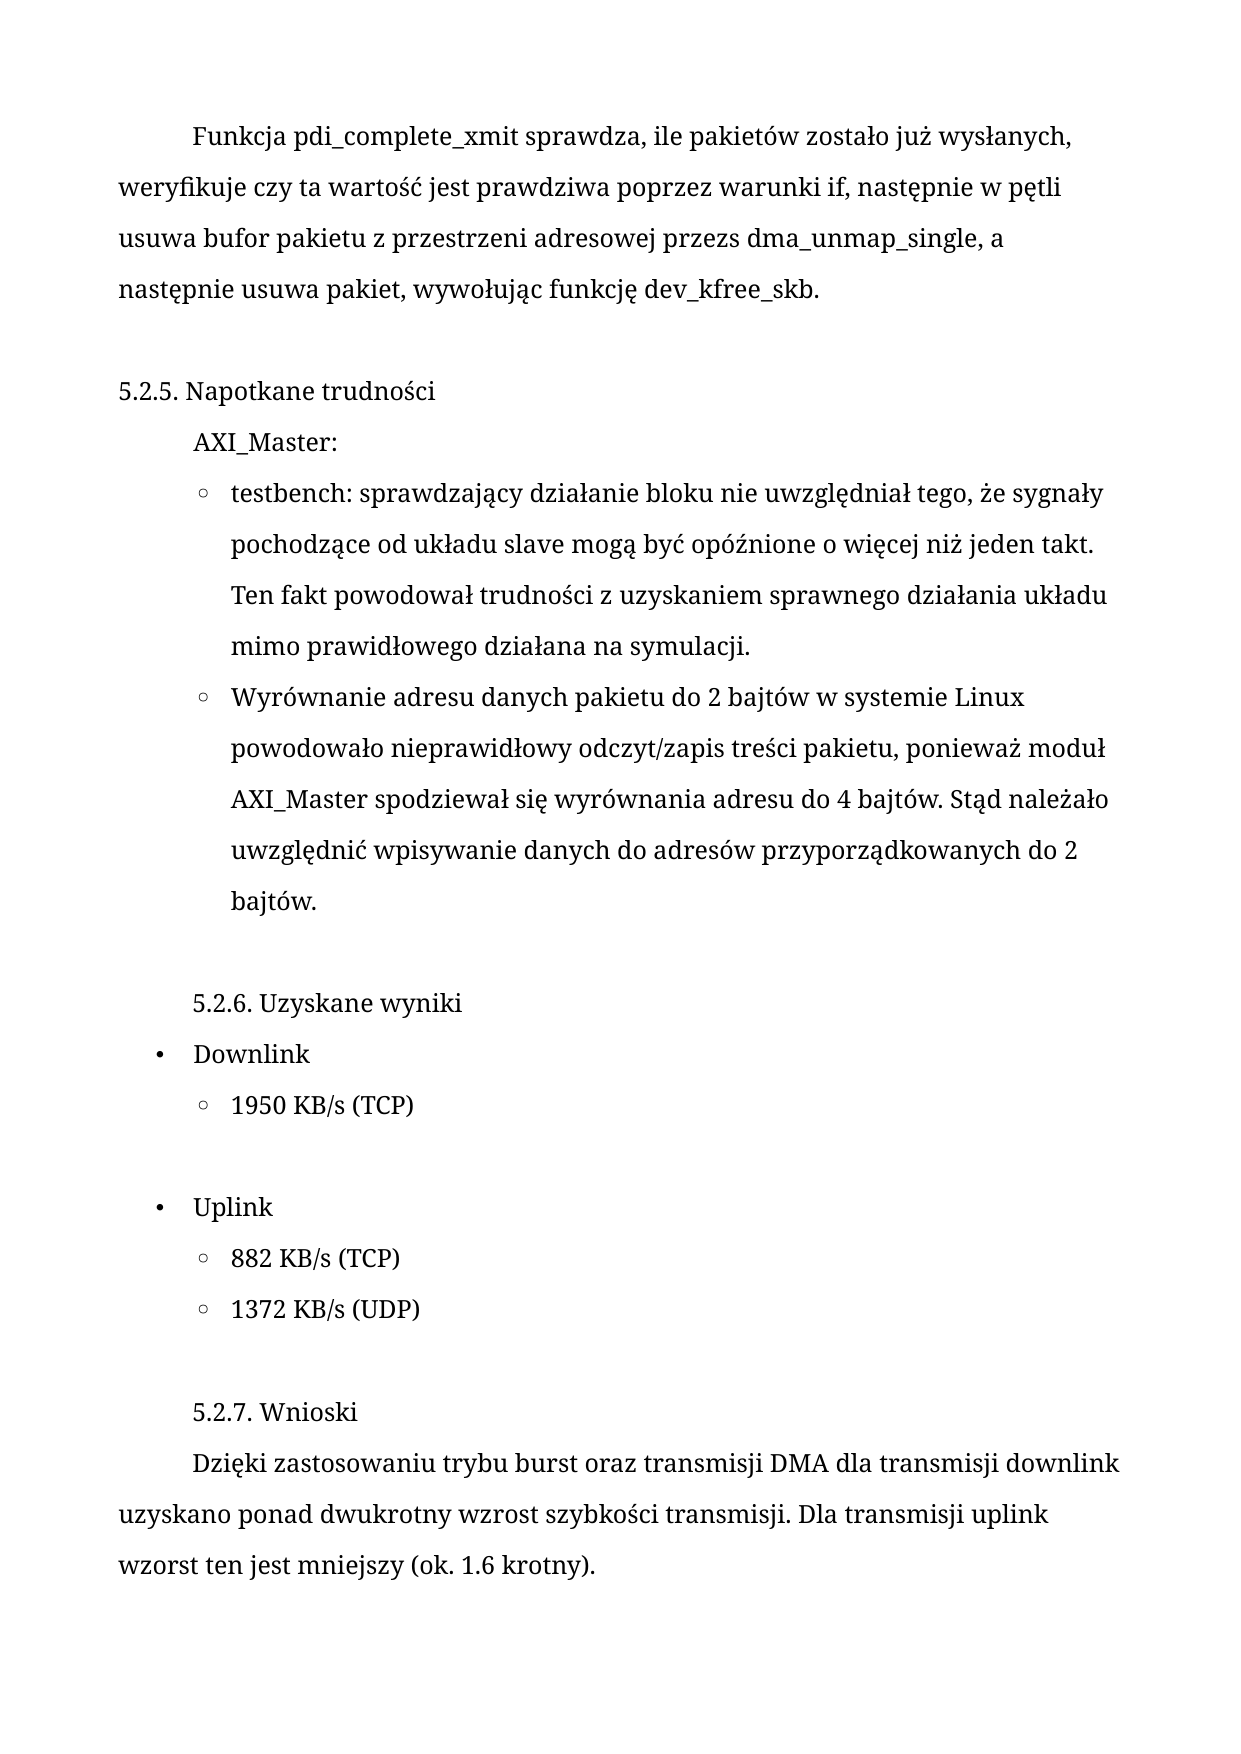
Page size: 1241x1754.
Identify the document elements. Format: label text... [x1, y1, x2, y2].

text Dzięki zastosowaniu trybu burst oraz transmisji DMA dla transmisji downlink uzyskano ponad dwukrotny wzrost szybkości transmisji. Dla transmisji uplink wzorst ten jest mniejszy (ok. 1.6 krotny). [118, 1445, 1122, 1581]
text 5.2.7. Wnioski [118, 1394, 1122, 1428]
list 1950 KB/s (TCP) [193, 1088, 1122, 1122]
list Downlink [156, 1037, 1122, 1071]
list Uplink [156, 1190, 1122, 1224]
list AXI_Master: [156, 424, 1122, 458]
list Wyrównanie adresu danych pakietu do 2 bajtów w systemie Linux powodowało nieprawidłowy odczyt/zapis treści pakietu, ponieważ moduł AXI_Master spodziewał się wyrównania adresu do 4 bajtów. Stąd należało uwzględnić wpisywanie danych do adresów przyporządkowanych do 2 bajtów. [193, 679, 1122, 918]
text Funkcja pdi_complete_xmit sprawdza, ile pakietów zostało już wysłanych, weryfikuje czy ta wartość jest prawdziwa poprzez warunki if, następnie w pętli usuwa bufor pakietu z przestrzeni adresowej przezs dma_unmap_single, a następnie usuwa pakiet, wywołując funkcję dev_kfree_skb. [118, 118, 1122, 305]
text 5.2.6. Uzyskane wyniki [118, 986, 1122, 1020]
list testbench: sprawdzający działanie bloku nie uwzględniał tego, że sygnały pochodzące od układu slave mogą być opóźnione o więcej niż jeden takt. Ten fakt powodował trudności z uzyskaniem sprawnego działania układu mimo prawidłowego działana na symulacji. [193, 475, 1122, 663]
list 882 KB/s (TCP) [193, 1241, 1122, 1275]
list 1372 KB/s (UDP) [193, 1292, 1122, 1326]
text 5.2.5. Napotkane trudności [118, 373, 1122, 407]
